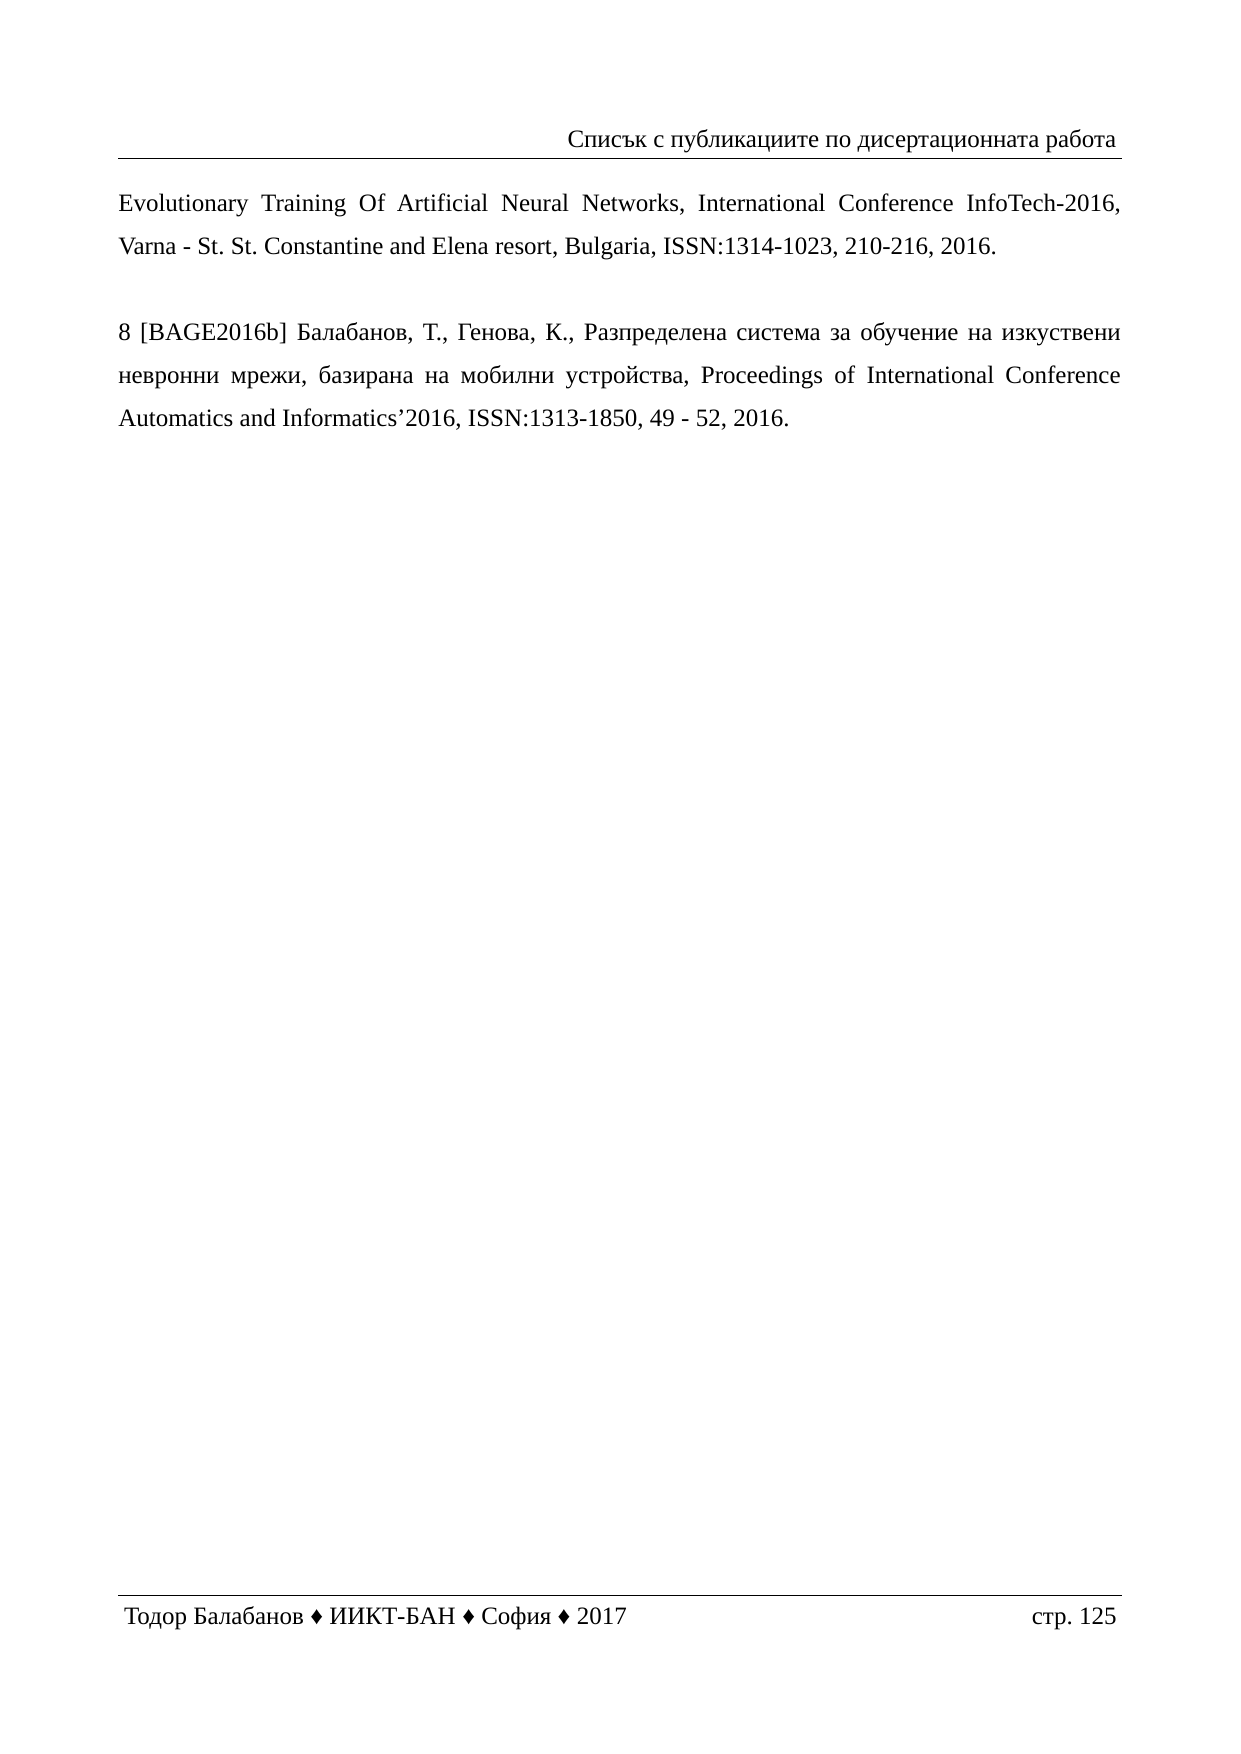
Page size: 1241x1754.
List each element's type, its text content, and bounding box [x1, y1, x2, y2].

text Evolutionary Training Of Artificial Neural Networks, International Conference InfoTech-2016, Varna - St. St. Constantine and Elena resort, Bulgaria, ISSN:1314-1023, 210-216, 2016. [118, 188, 1122, 260]
text 8 [BAGE2016b] Балабанов, Т., Генова, К., Разпределена система за обучение на изкуствени невронни мрежи, базирана на мобилни устройства, Proceedings of International Conference Automatics and Informatics’2016, ISSN:1313-1850, 49 - 52, 2016. [118, 317, 1122, 432]
